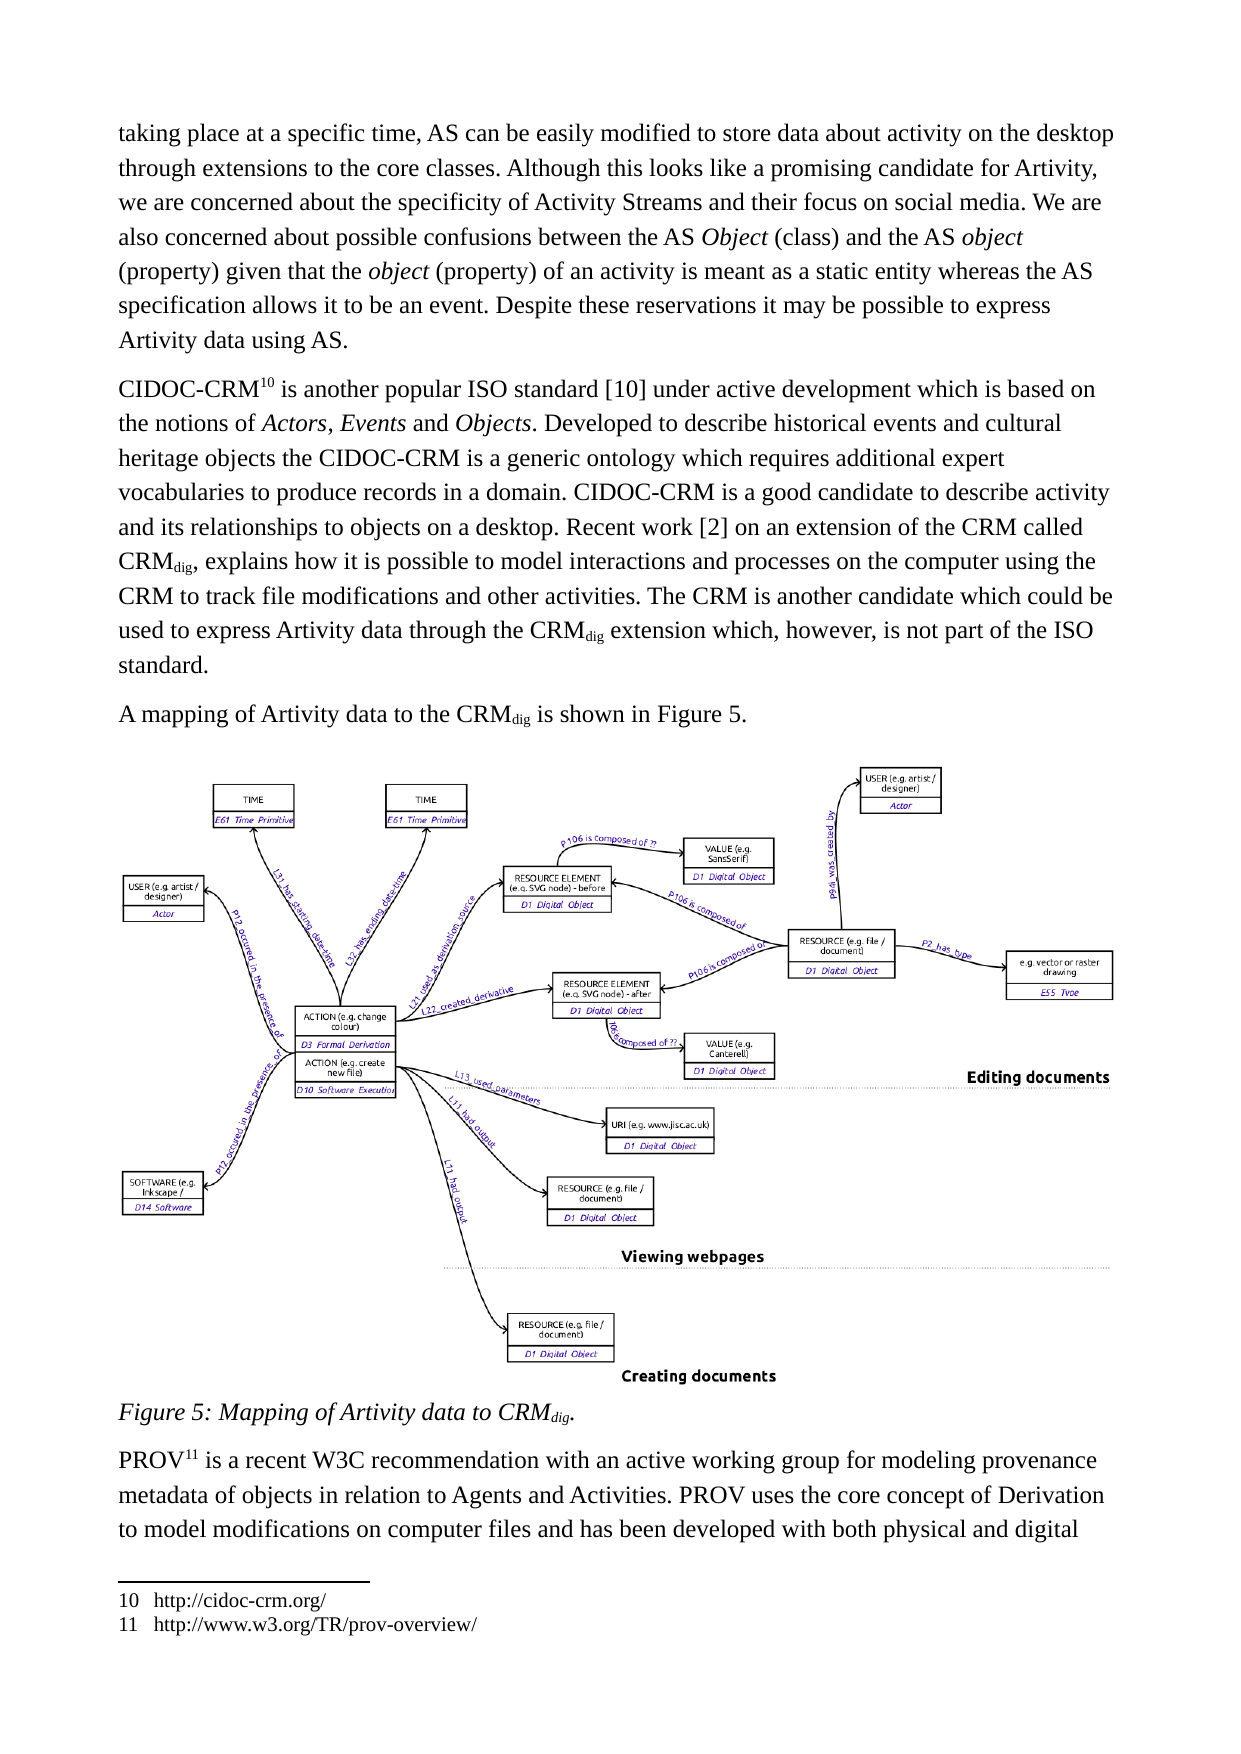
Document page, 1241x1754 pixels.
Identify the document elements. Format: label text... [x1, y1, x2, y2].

text Figure 5: Mapping of Artivity data to CRMdig. [118, 1397, 1122, 1425]
text CIDOC-CRM is another popular ISO standard [10] under active development which is based on the notions of Actors, Events and Objects. Developed to describe historical events and cultural heritage objects the CIDOC-CRM is a generic ontology which requires additional expert vocabularies to produce records in a domain. CIDOC-CRM is a good candidate to describe activity and its relationships to objects on a desktop. Recent work [2] on an extension of the CRM called CRMdig, explains how it is possible to model interactions and processes on the computer using the CRM to track file modifications and other activities. The CRM is another candidate which could be used to express Artivity data through the CRMdig extension which, however, is not part of the ISO standard. [118, 374, 1122, 679]
text A mapping of Artivity data to the CRMdig is shown in Figure 5. [118, 699, 1122, 728]
text taking place at a specific time, AS can be easily modified to store data about activity on the desktop through extensions to the core classes. Although this looks like a promising candidate for Artivity, we are concerned about the specificity of Activity Streams and their focus on social media. We are also concerned about possible confusions between the AS Object (class) and the AS object (property) given that the object (property) of an activity is meant as a static entity whereas the AS specification allows it to be an event. Despite these reservations it may be possible to express Artivity data using AS. [118, 118, 1122, 354]
text http://www.w3.org/TR/prov-overview/ [118, 1612, 1122, 1636]
text http://cidoc-crm.org/ [118, 1588, 1122, 1612]
text PROV is a recent W3C recommendation with an active working group for modeling provenance metadata of objects in relation to Agents and Activities. PROV uses the core concept of Derivation to model modifications on computer files and has been developed with both physical and digital [118, 1446, 1122, 1543]
picture [118, 760, 1123, 1397]
